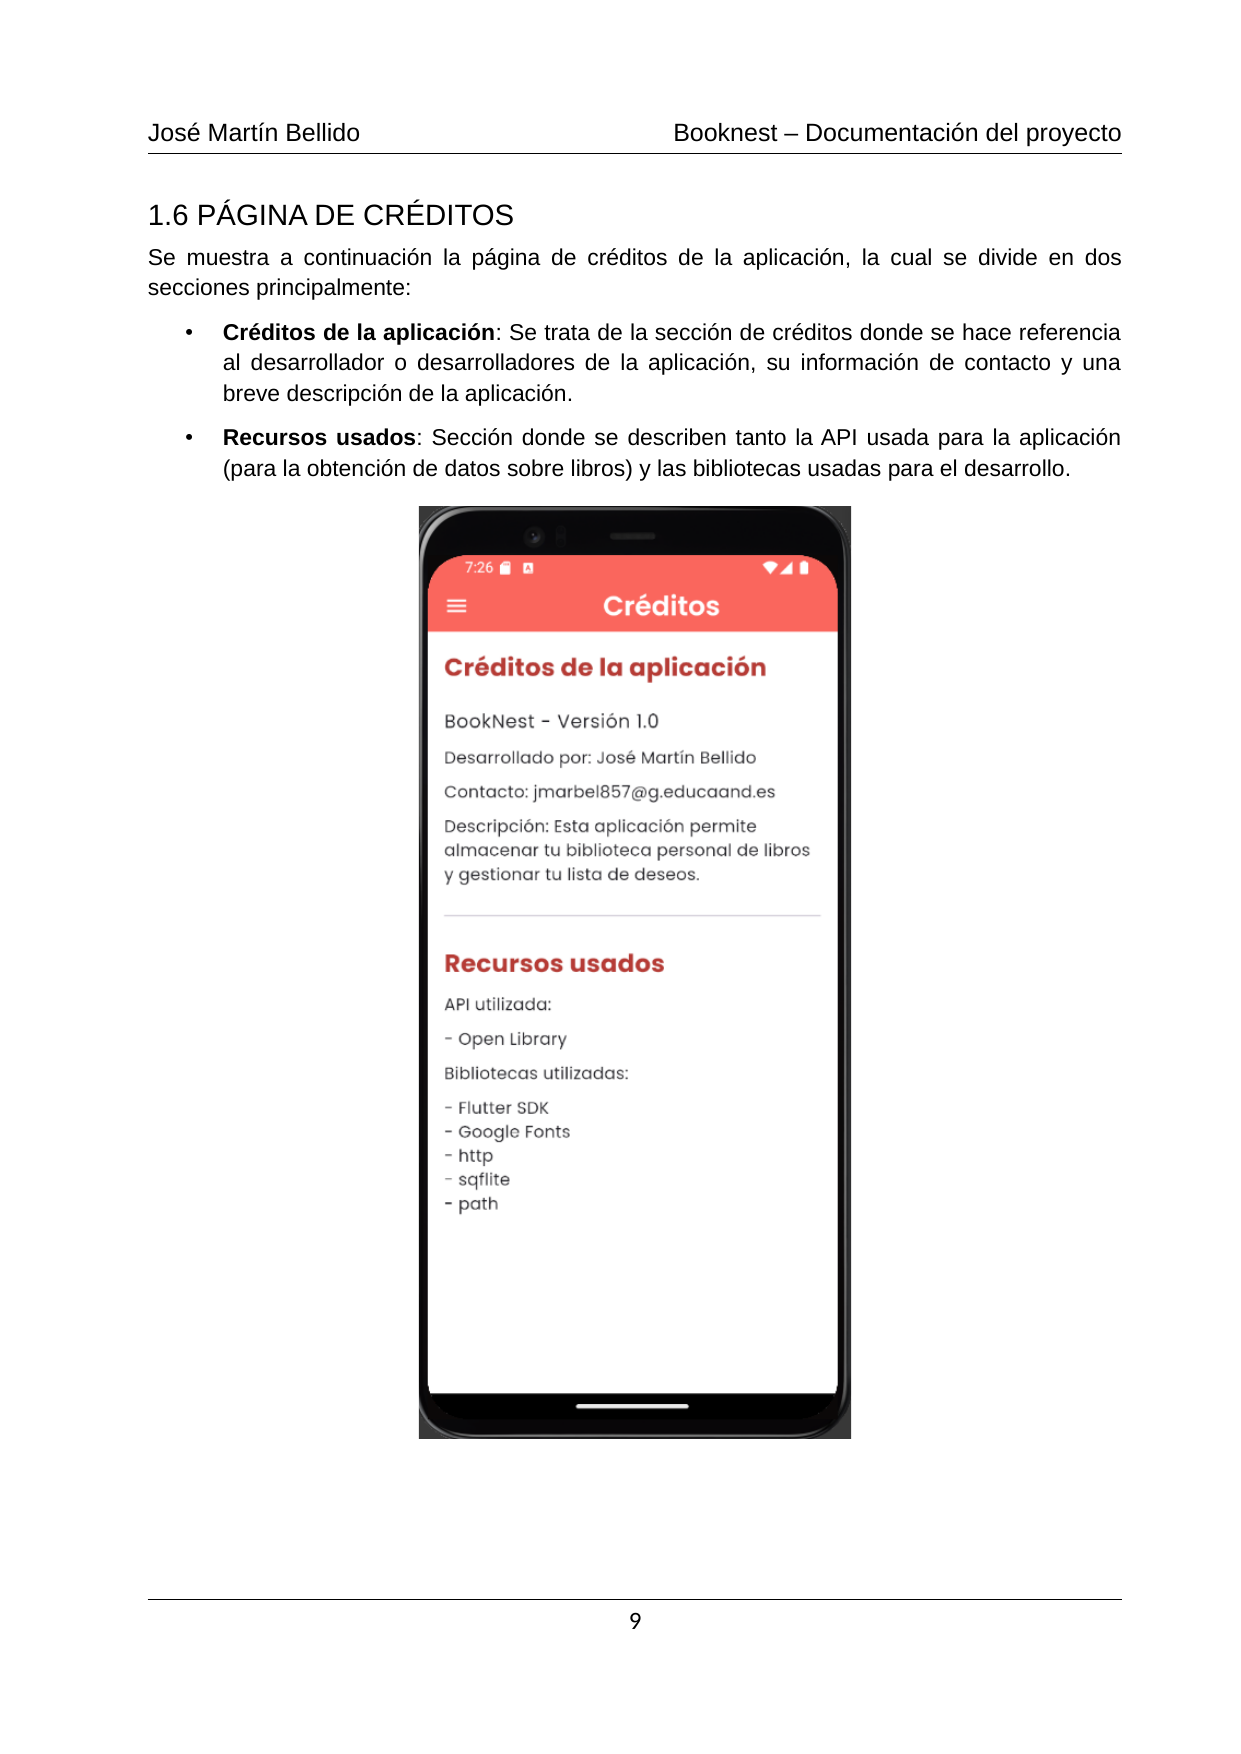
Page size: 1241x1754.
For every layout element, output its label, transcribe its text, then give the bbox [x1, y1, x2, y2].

list Recursos usados: Sección donde se describen tanto la API usada para la aplicación (para la obtención de datos sobre libros) y las bibliotecas usadas para el desarrollo. [185, 424, 1122, 481]
list Créditos de la aplicación: Se trata de la sección de créditos donde se hace referencia al desarrollador o desarrolladores de la aplicación, su información de contacto y una breve descripción de la aplicación. [185, 319, 1122, 406]
subtitle 1.6 Página de Créditos [148, 198, 1122, 232]
text Se muestra a continuación la página de créditos de la aplicación, la cual se divide en dos secciones principalmente: [148, 244, 1122, 301]
picture [418, 506, 852, 1439]
